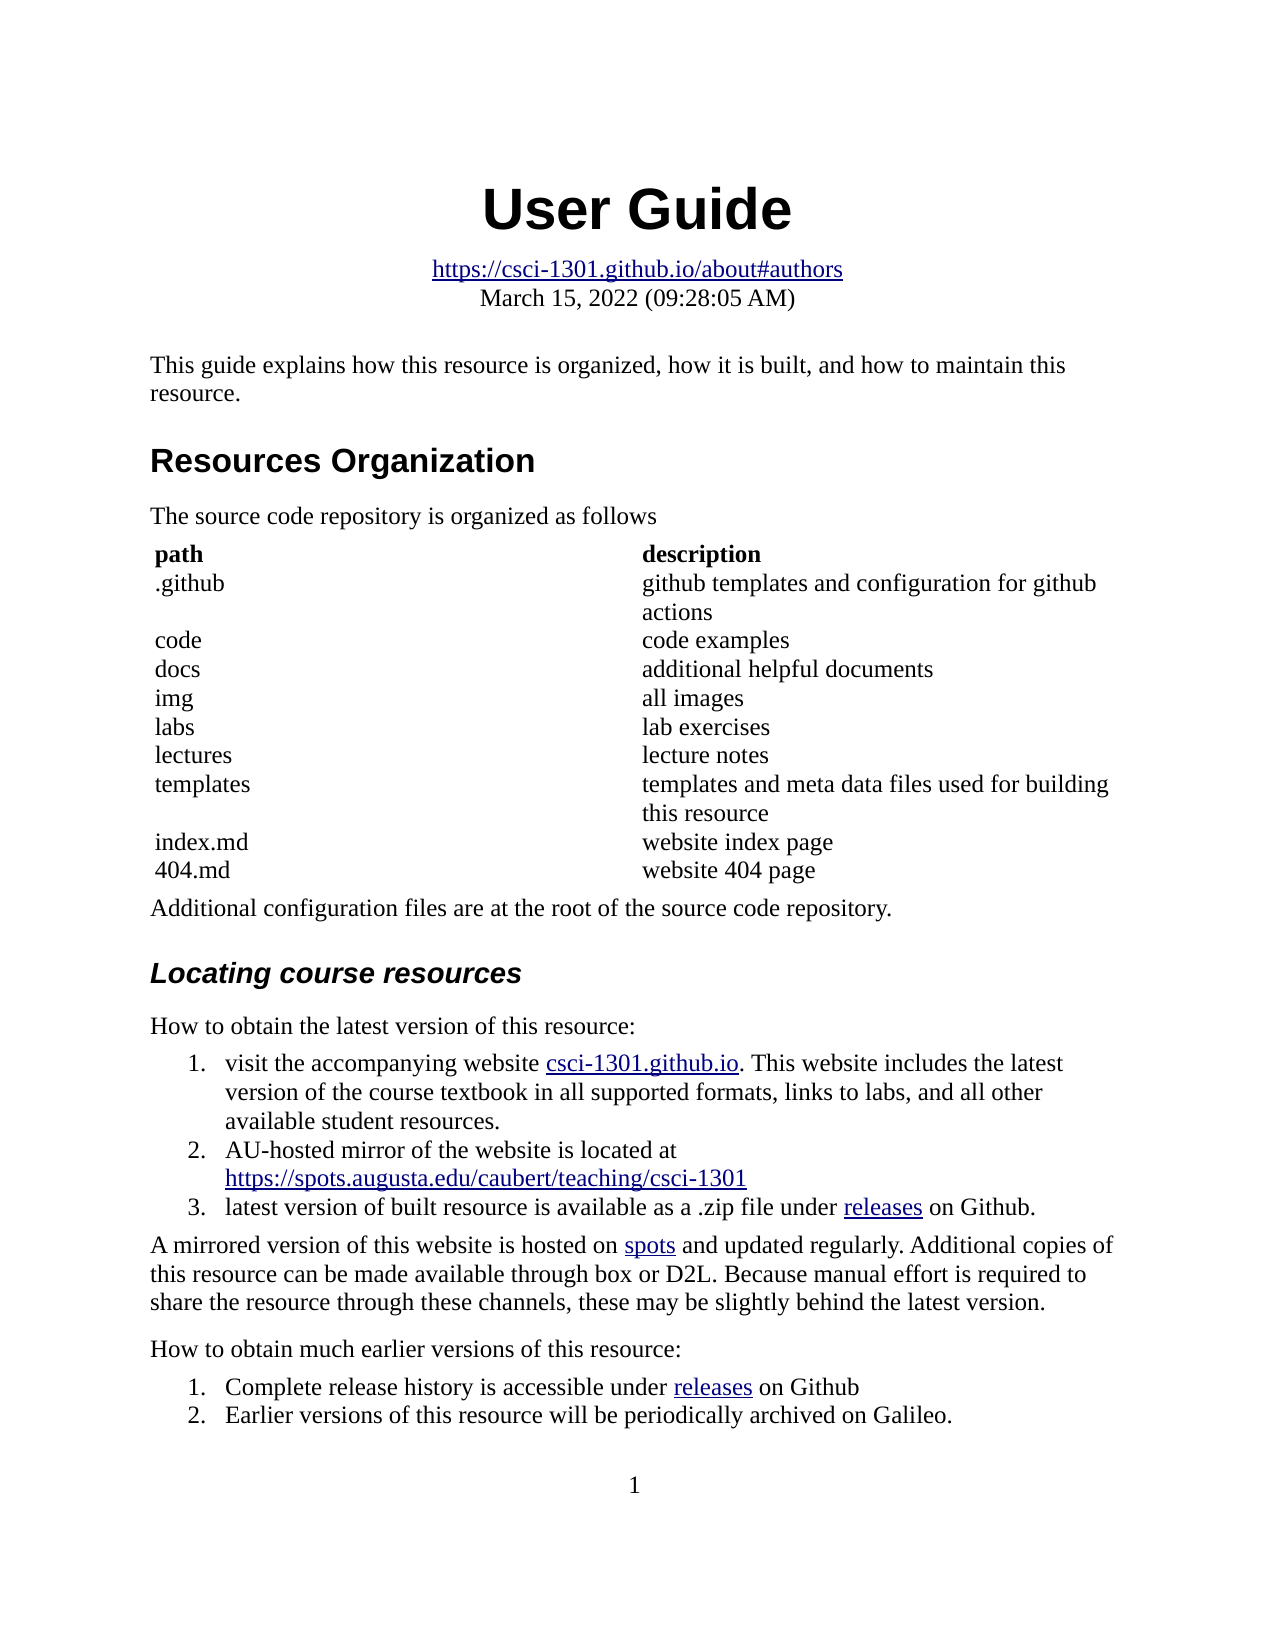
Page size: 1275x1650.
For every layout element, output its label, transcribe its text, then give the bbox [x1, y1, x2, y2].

table_cell code examples [638, 625, 1125, 654]
table_cell labs [150, 712, 637, 740]
text Additional configuration files are at the root of the source code repository. [150, 893, 1125, 922]
subtitle Resources Organization [150, 441, 1125, 480]
title User Guide [150, 175, 1125, 242]
table_cell templates [150, 769, 637, 827]
table_cell 404.md [150, 855, 637, 884]
table_cell additional helpful documents [638, 654, 1125, 683]
table_cell website index page [638, 827, 1125, 855]
table_cell lab exercises [638, 712, 1125, 740]
list visit the accompanying website csci-1301.github.io. This website includes the latest version of the course textbook in all supported formats, links to labs, and all other available student resources. [187, 1048, 1125, 1135]
text The source code repository is organized as follows [150, 501, 1125, 530]
table_cell github templates and configuration for github actions [638, 568, 1125, 625]
table_cell templates and meta data files used for building this resource [638, 769, 1125, 827]
table_cell code [150, 625, 637, 654]
table_header description [638, 539, 1125, 568]
text A mirrored version of this website is hosted on spots and updated regularly. Additional copies of this resource can be made available through box or D2L. Because manual effort is required to share the resource through these channels, these may be slightly behind the latest version. [150, 1230, 1125, 1316]
text How to obtain the latest version of this resource: [150, 1011, 1125, 1039]
subtitle Locating course resources [150, 956, 1125, 989]
table_cell index.md [150, 827, 637, 855]
text March 15, 2022 (09:28:05 AM) [150, 283, 1125, 312]
table_cell img [150, 683, 637, 712]
table_cell all images [638, 683, 1125, 712]
text https://csci-1301.github.io/about#authors [150, 254, 1125, 283]
table_cell website 404 page [638, 855, 1125, 884]
text How to obtain much earlier versions of this resource: [150, 1334, 1125, 1363]
text This guide explains how this resource is organized, how it is built, and how to maintain this resource. [150, 350, 1125, 407]
table_header path [150, 539, 637, 568]
table_cell .github [150, 568, 637, 625]
list AU-hosted mirror of the website is located at https://spots.augusta.edu/caubert/teaching/csci-1301 [187, 1135, 1125, 1192]
table_cell lecture notes [638, 740, 1125, 769]
table_cell docs [150, 654, 637, 683]
list Complete release history is accessible under releases on Github [187, 1372, 1125, 1401]
table_cell lectures [150, 740, 637, 769]
list latest version of built resource is available as a .zip file under releases on Github. [187, 1192, 1125, 1221]
list Earlier versions of this resource will be periodically archived on Galileo. [187, 1401, 1125, 1429]
